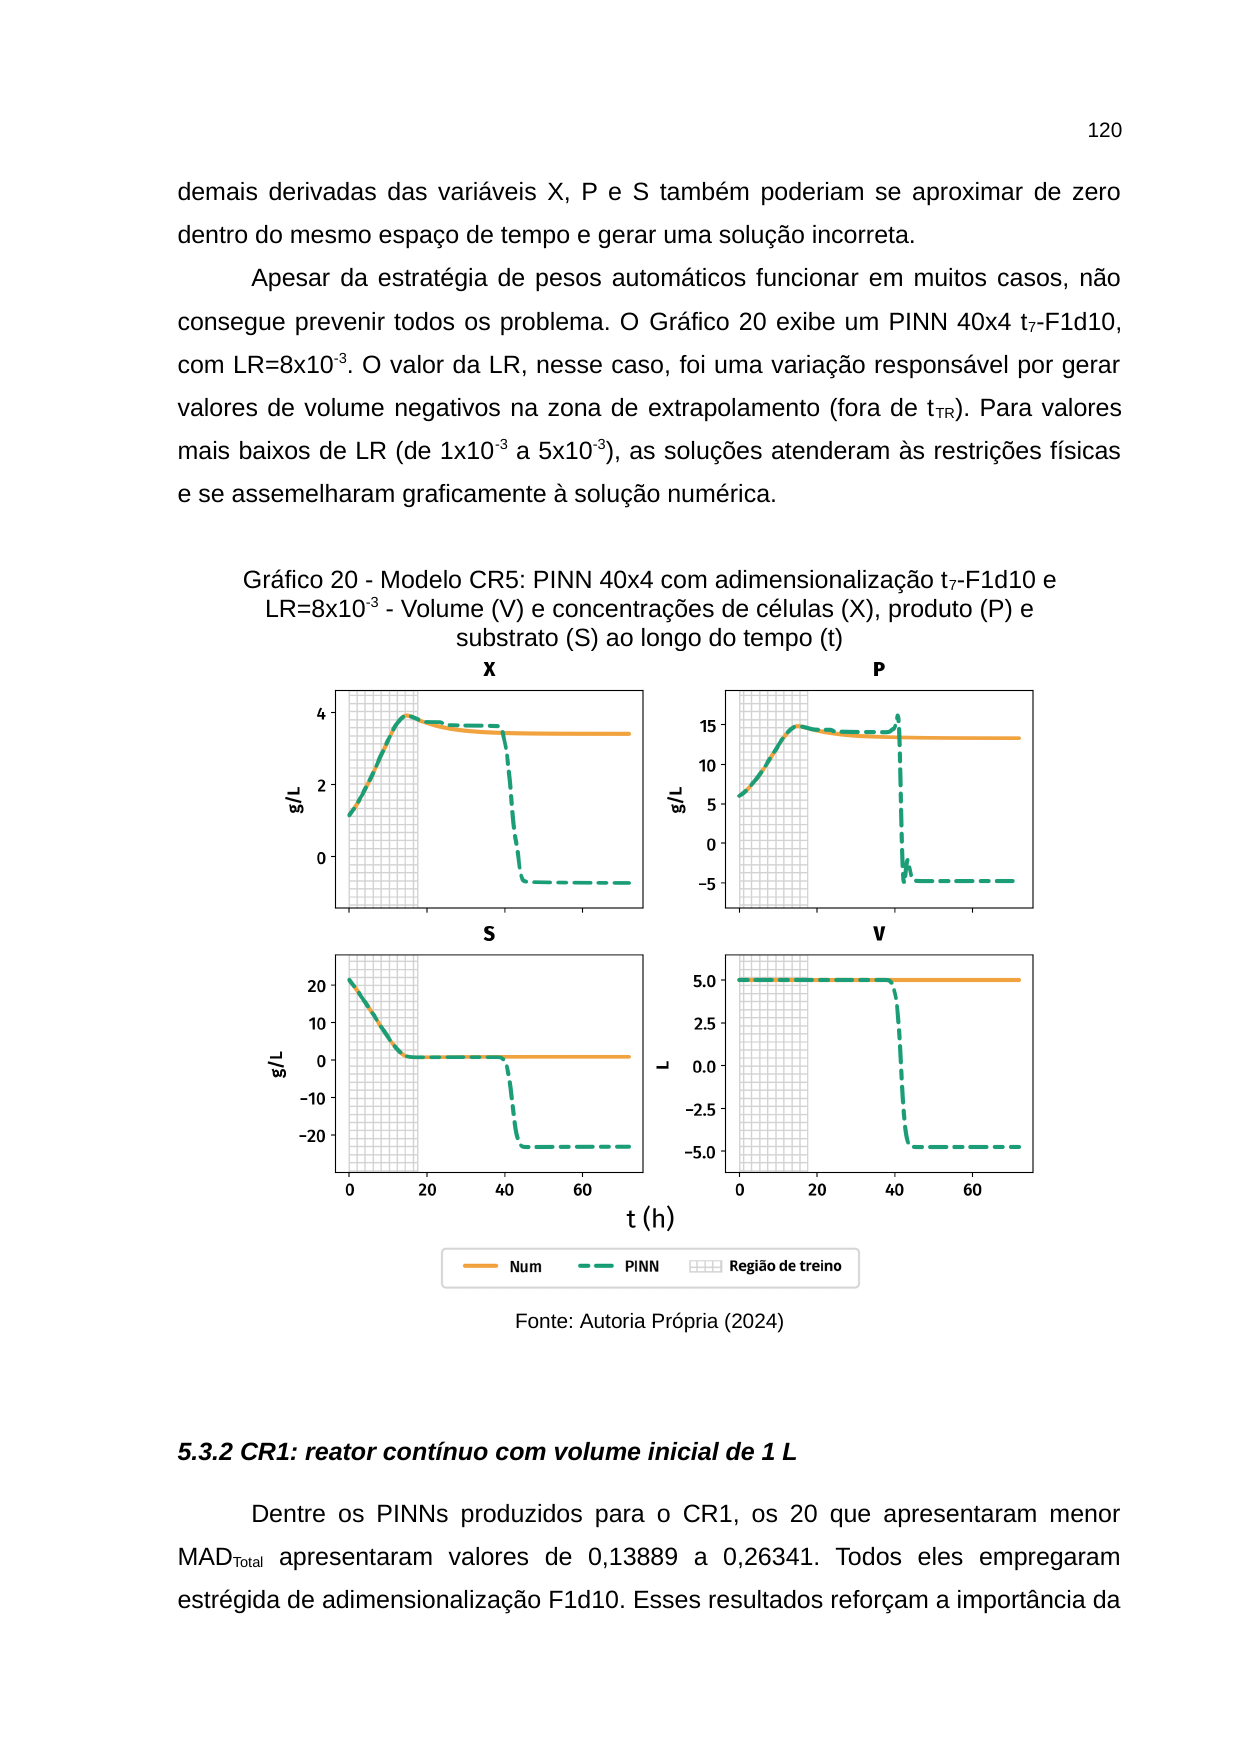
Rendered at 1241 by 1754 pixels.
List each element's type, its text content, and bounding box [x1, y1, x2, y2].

text Fonte: Autoria Própria (2024) [177, 565, 1122, 1333]
text demais derivadas das variáveis X, P e S também poderiam se aproximar de zero dentro do mesmo espaço de tempo e gerar uma solução incorreta. [177, 177, 1122, 249]
subtitle CR1: reator contínuo com volume inicial de 1 L [177, 1437, 1122, 1466]
text Dentre os PINNs produzidos para o CR1, os 20 que apresentaram menor MADTotal apresentaram valores de 0,13889 a 0,26341. Todos eles empregaram estrégida de adimensionalização F1d10. Esses resultados reforçam a importância da [177, 1498, 1122, 1613]
picture [232, 651, 1068, 1295]
text Gráfico 20 - Modelo CR5: PINN 40x4 com adimensionalização t7-F1d10 e LR=8x10-3 - Volume (V) e concentrações de células (X), produto (P) e substrato (S) ao longo do tempo (t) [210, 565, 1089, 651]
text Apesar da estratégia de pesos automáticos funcionar em muitos casos, não consegue prevenir todos os problema. O Gráfico 20 exibe um PINN 40x4 t7-F1d10, com LR=8x10-3. O valor da LR, nesse caso, foi uma variação responsável por gerar valores de volume negativos na zona de extrapolamento (fora de tTR). Para valores mais baixos de LR (de 1x10-3 a 5x10-3), as soluções atenderam às restrições físicas e se assemelharam graficamente à solução numérica. [177, 263, 1122, 508]
